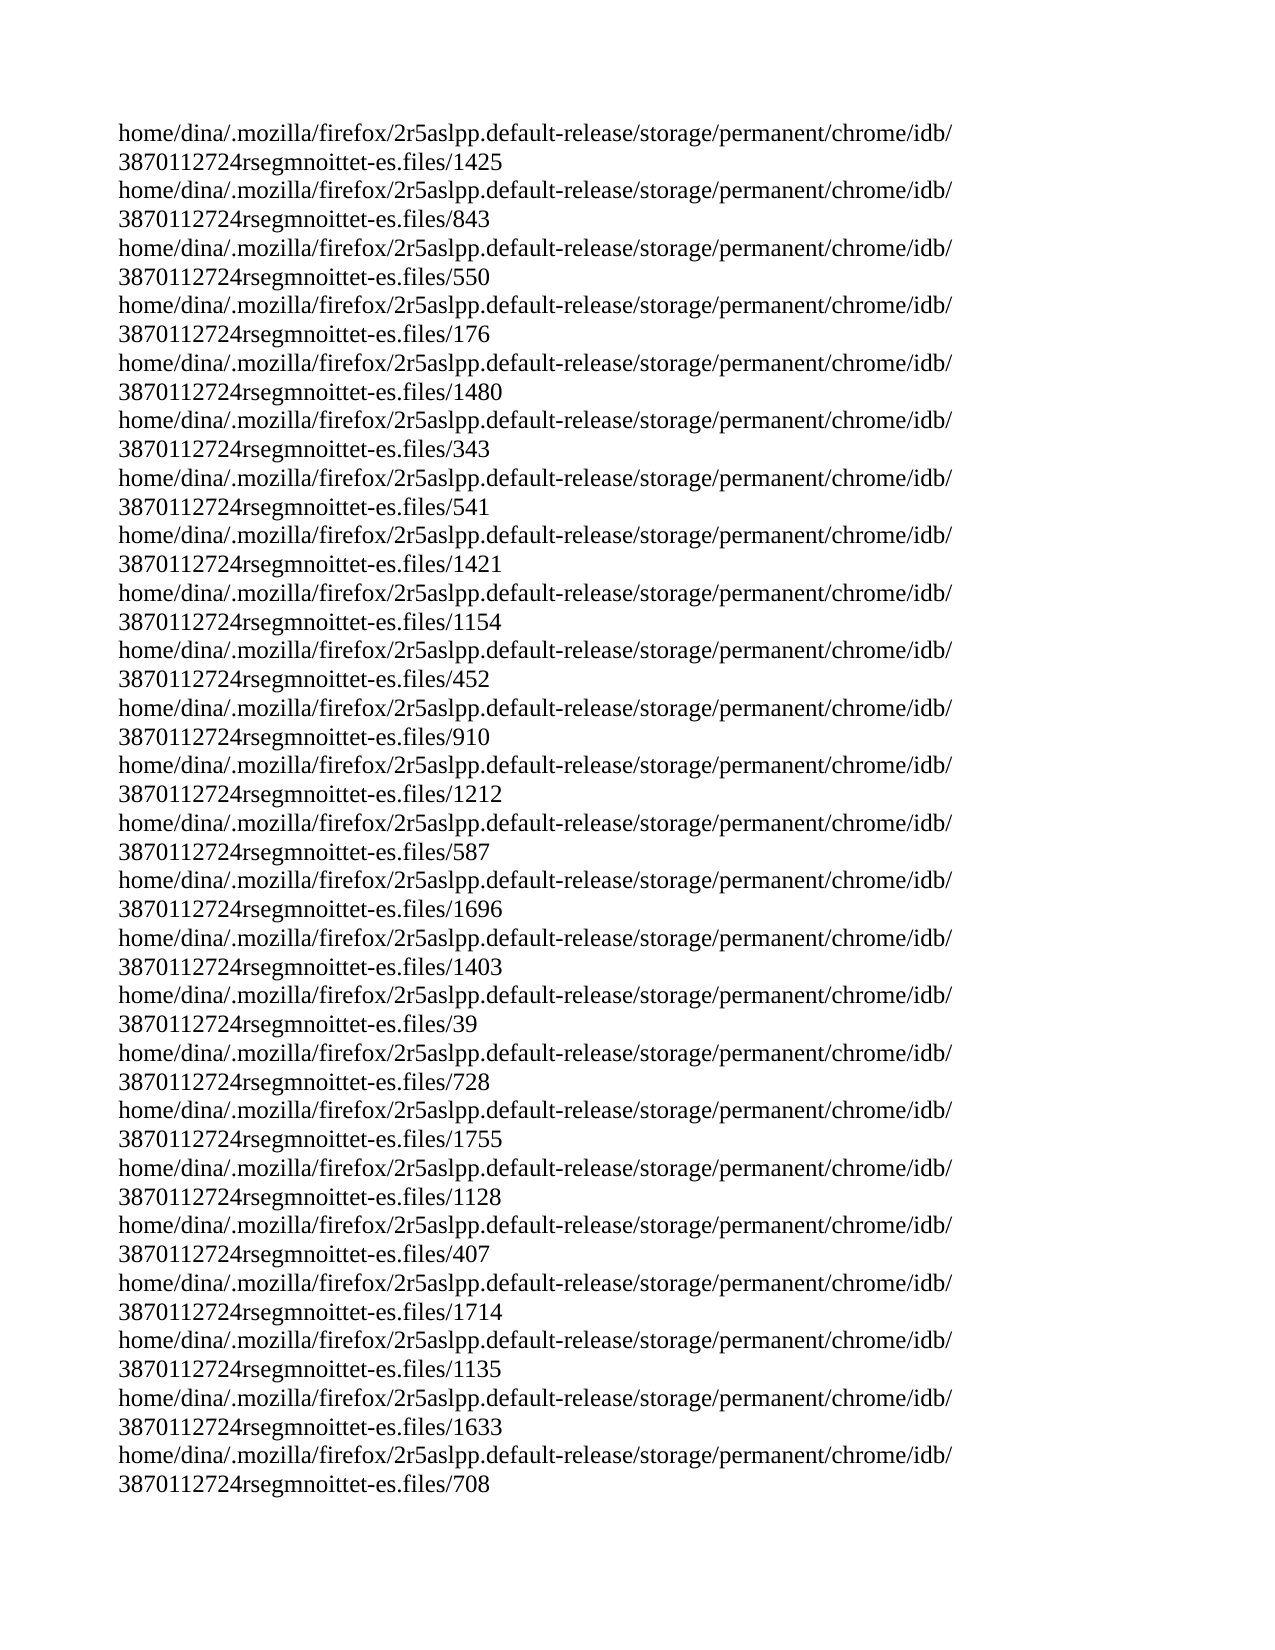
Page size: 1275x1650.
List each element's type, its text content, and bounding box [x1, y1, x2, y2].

text home/dina/.mozilla/firefox/2r5aslpp.default-release/storage/permanent/chrome/idb/3870112724rsegmnoittet-es.files/541 [118, 463, 1157, 521]
text home/dina/.mozilla/firefox/2r5aslpp.default-release/storage/permanent/chrome/idb/3870112724rsegmnoittet-es.files/176 [118, 291, 1157, 348]
text home/dina/.mozilla/firefox/2r5aslpp.default-release/storage/permanent/chrome/idb/3870112724rsegmnoittet-es.files/1696 [118, 866, 1157, 923]
text home/dina/.mozilla/firefox/2r5aslpp.default-release/storage/permanent/chrome/idb/3870112724rsegmnoittet-es.files/843 [118, 176, 1157, 233]
text home/dina/.mozilla/firefox/2r5aslpp.default-release/storage/permanent/chrome/idb/3870112724rsegmnoittet-es.files/587 [118, 808, 1157, 866]
text home/dina/.mozilla/firefox/2r5aslpp.default-release/storage/permanent/chrome/idb/3870112724rsegmnoittet-es.files/343 [118, 406, 1157, 463]
text home/dina/.mozilla/firefox/2r5aslpp.default-release/storage/permanent/chrome/idb/3870112724rsegmnoittet-es.files/1212 [118, 751, 1157, 808]
text home/dina/.mozilla/firefox/2r5aslpp.default-release/storage/permanent/chrome/idb/3870112724rsegmnoittet-es.files/1425 [118, 118, 1157, 176]
text home/dina/.mozilla/firefox/2r5aslpp.default-release/storage/permanent/chrome/idb/3870112724rsegmnoittet-es.files/1714 [118, 1268, 1157, 1326]
text home/dina/.mozilla/firefox/2r5aslpp.default-release/storage/permanent/chrome/idb/3870112724rsegmnoittet-es.files/1421 [118, 521, 1157, 578]
text home/dina/.mozilla/firefox/2r5aslpp.default-release/storage/permanent/chrome/idb/3870112724rsegmnoittet-es.files/452 [118, 636, 1157, 693]
text home/dina/.mozilla/firefox/2r5aslpp.default-release/storage/permanent/chrome/idb/3870112724rsegmnoittet-es.files/708 [118, 1441, 1157, 1498]
text home/dina/.mozilla/firefox/2r5aslpp.default-release/storage/permanent/chrome/idb/3870112724rsegmnoittet-es.files/1633 [118, 1383, 1157, 1441]
text home/dina/.mozilla/firefox/2r5aslpp.default-release/storage/permanent/chrome/idb/3870112724rsegmnoittet-es.files/1135 [118, 1326, 1157, 1383]
text home/dina/.mozilla/firefox/2r5aslpp.default-release/storage/permanent/chrome/idb/3870112724rsegmnoittet-es.files/1755 [118, 1096, 1157, 1153]
text home/dina/.mozilla/firefox/2r5aslpp.default-release/storage/permanent/chrome/idb/3870112724rsegmnoittet-es.files/550 [118, 233, 1157, 291]
text home/dina/.mozilla/firefox/2r5aslpp.default-release/storage/permanent/chrome/idb/3870112724rsegmnoittet-es.files/1480 [118, 348, 1157, 406]
text home/dina/.mozilla/firefox/2r5aslpp.default-release/storage/permanent/chrome/idb/3870112724rsegmnoittet-es.files/910 [118, 693, 1157, 751]
text home/dina/.mozilla/firefox/2r5aslpp.default-release/storage/permanent/chrome/idb/3870112724rsegmnoittet-es.files/407 [118, 1211, 1157, 1268]
text home/dina/.mozilla/firefox/2r5aslpp.default-release/storage/permanent/chrome/idb/3870112724rsegmnoittet-es.files/1403 [118, 923, 1157, 981]
text home/dina/.mozilla/firefox/2r5aslpp.default-release/storage/permanent/chrome/idb/3870112724rsegmnoittet-es.files/1128 [118, 1153, 1157, 1211]
text home/dina/.mozilla/firefox/2r5aslpp.default-release/storage/permanent/chrome/idb/3870112724rsegmnoittet-es.files/39 [118, 981, 1157, 1038]
text home/dina/.mozilla/firefox/2r5aslpp.default-release/storage/permanent/chrome/idb/3870112724rsegmnoittet-es.files/1154 [118, 578, 1157, 636]
text home/dina/.mozilla/firefox/2r5aslpp.default-release/storage/permanent/chrome/idb/3870112724rsegmnoittet-es.files/728 [118, 1038, 1157, 1096]
